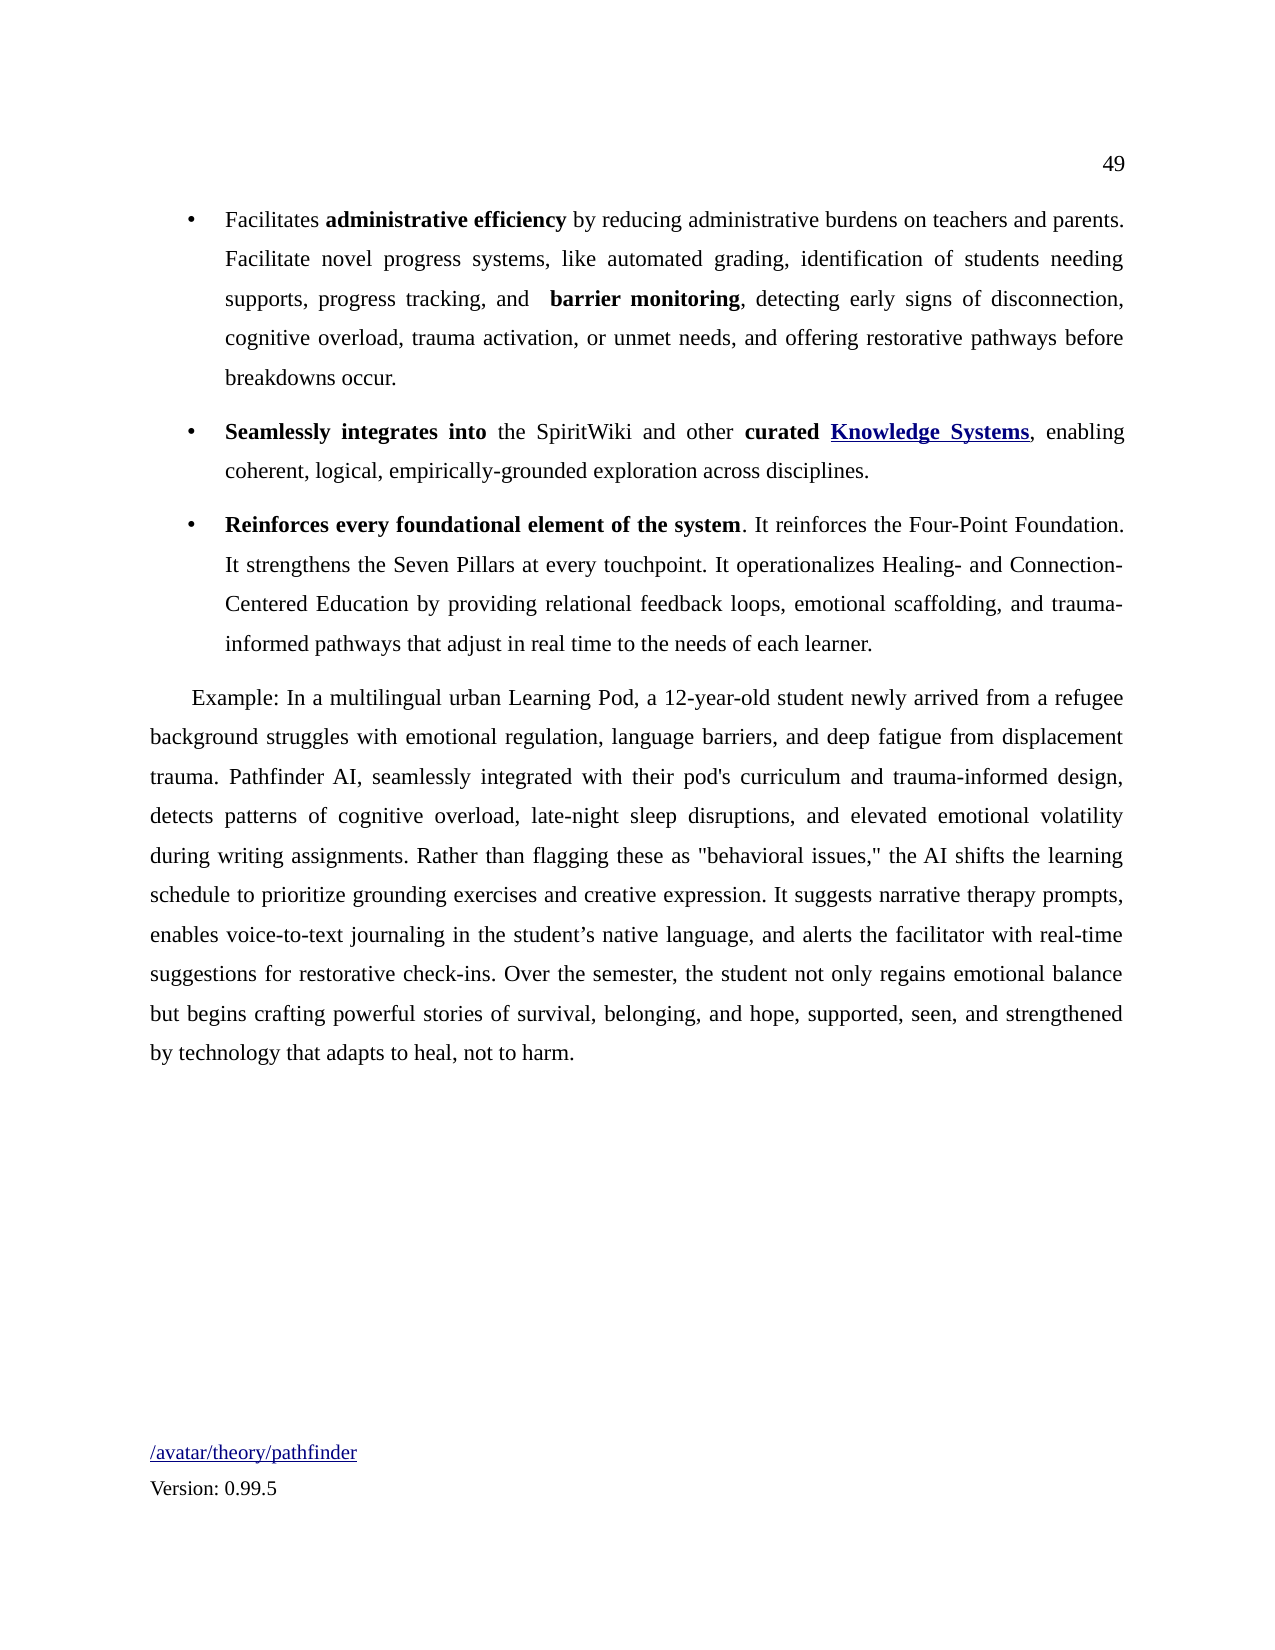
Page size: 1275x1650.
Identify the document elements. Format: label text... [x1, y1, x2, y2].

list Seamlessly integrates into the SpiritWiki and other curated Knowledge Systems, enabling coherent, logical, empirically-grounded exploration across disciplines. [187, 418, 1125, 484]
list Facilitates administrative efficiency by reducing administrative burdens on teachers and parents. Facilitate novel progress systems, like automated grading, identification of students needing supports, progress tracking, and barrier monitoring, detecting early signs of disconnection, cognitive overload, trauma activation, or unmet needs, and offering restorative pathways before breakdowns occur. [187, 206, 1125, 390]
text Example: In a multilingual urban Learning Pod, a 12-year-old student newly arrived from a refugee background struggles with emotional regulation, language barriers, and deep fatigue from displacement trauma. Pathfinder AI, seamlessly integrated with their pod's curriculum and trauma-informed design, detects patterns of cognitive overload, late-night sleep disruptions, and elevated emotional volatility during writing assignments. Rather than flagging these as "behavioral issues," the AI shifts the learning schedule to prioritize grounding exercises and creative expression. It suggests narrative therapy prompts, enables voice-to-text journaling in the student’s native language, and alerts the facilitator with real-time suggestions for restorative check-ins. Over the semester, the student not only regains emotional balance but begins crafting powerful stories of survival, belonging, and hope, supported, seen, and strengthened by technology that adapts to heal, not to harm. [150, 684, 1125, 1066]
list Reinforces every foundational element of the system. It reinforces the Four-Point Foundation. It strengthens the Seven Pillars at every touchpoint. It operationalizes Healing- and Connection-Centered Education by providing relational feedback loops, emotional scaffolding, and trauma-informed pathways that adjust in real time to the needs of each learner. [187, 511, 1125, 656]
